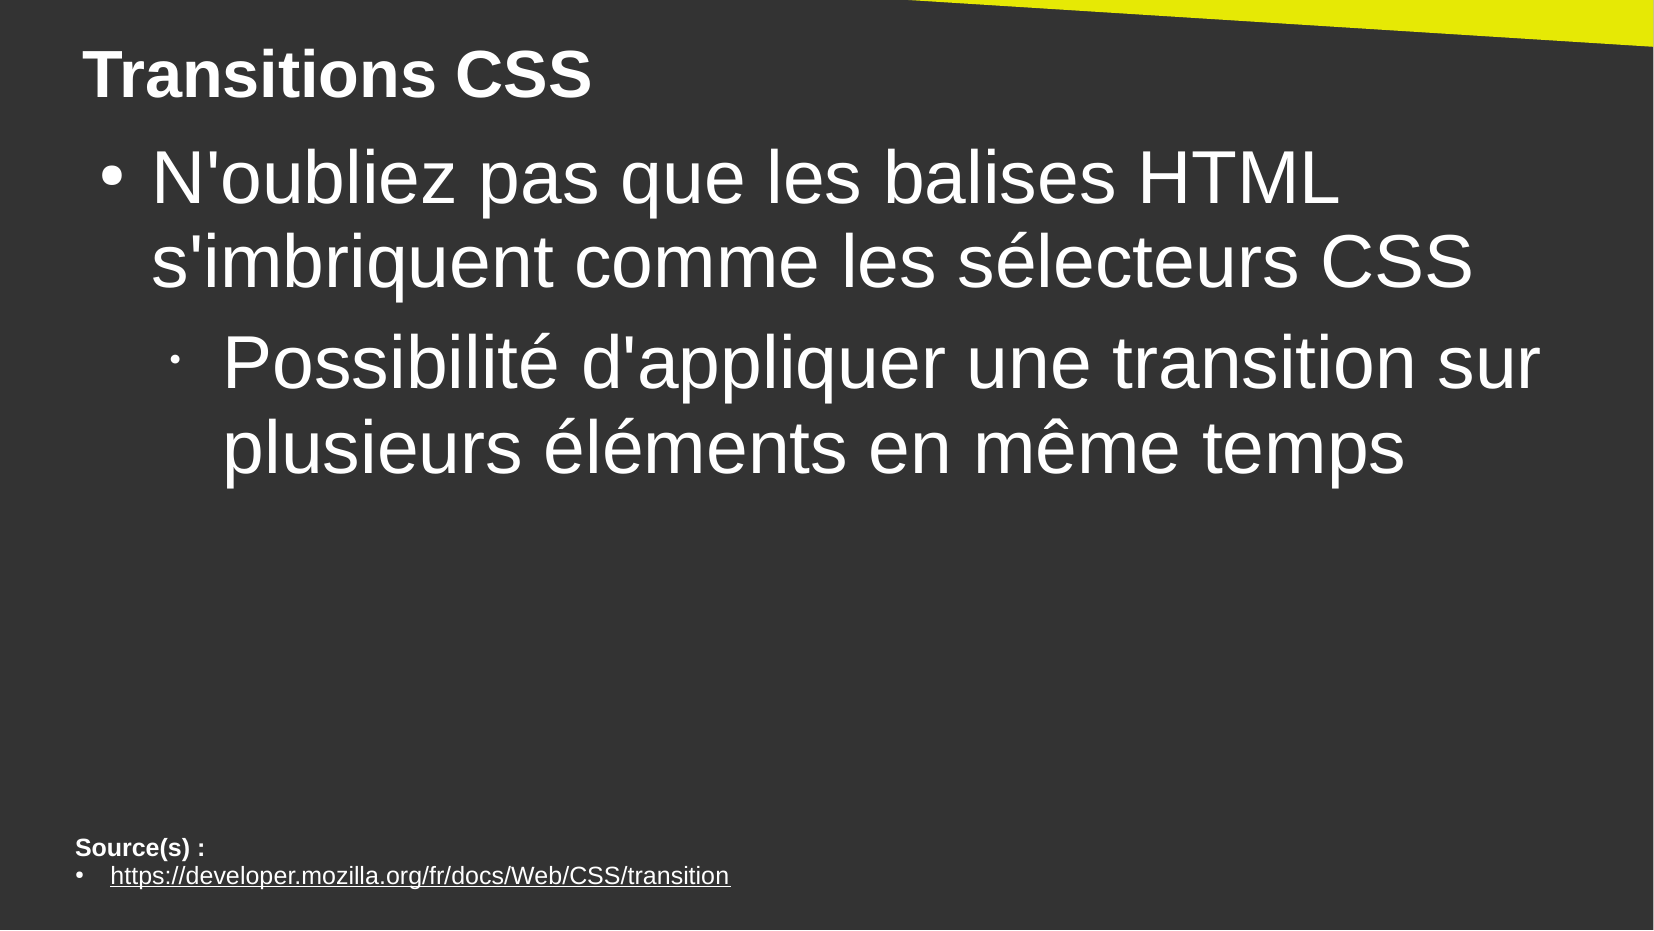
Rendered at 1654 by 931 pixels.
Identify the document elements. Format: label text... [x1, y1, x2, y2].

list N'oubliez pas que les balises HTML s'imbriquent comme les sélecteurs CSS Possibilité d'appliquer une transition sur plusieurs éléments en même temps [80, 135, 1620, 520]
text_box [908, 0, 1654, 47]
title Transitions CSS [82, 37, 1571, 114]
text_box Source(s) : https://developer.mozilla.org/fr/docs/Web/CSS/transition [60, 826, 1546, 916]
